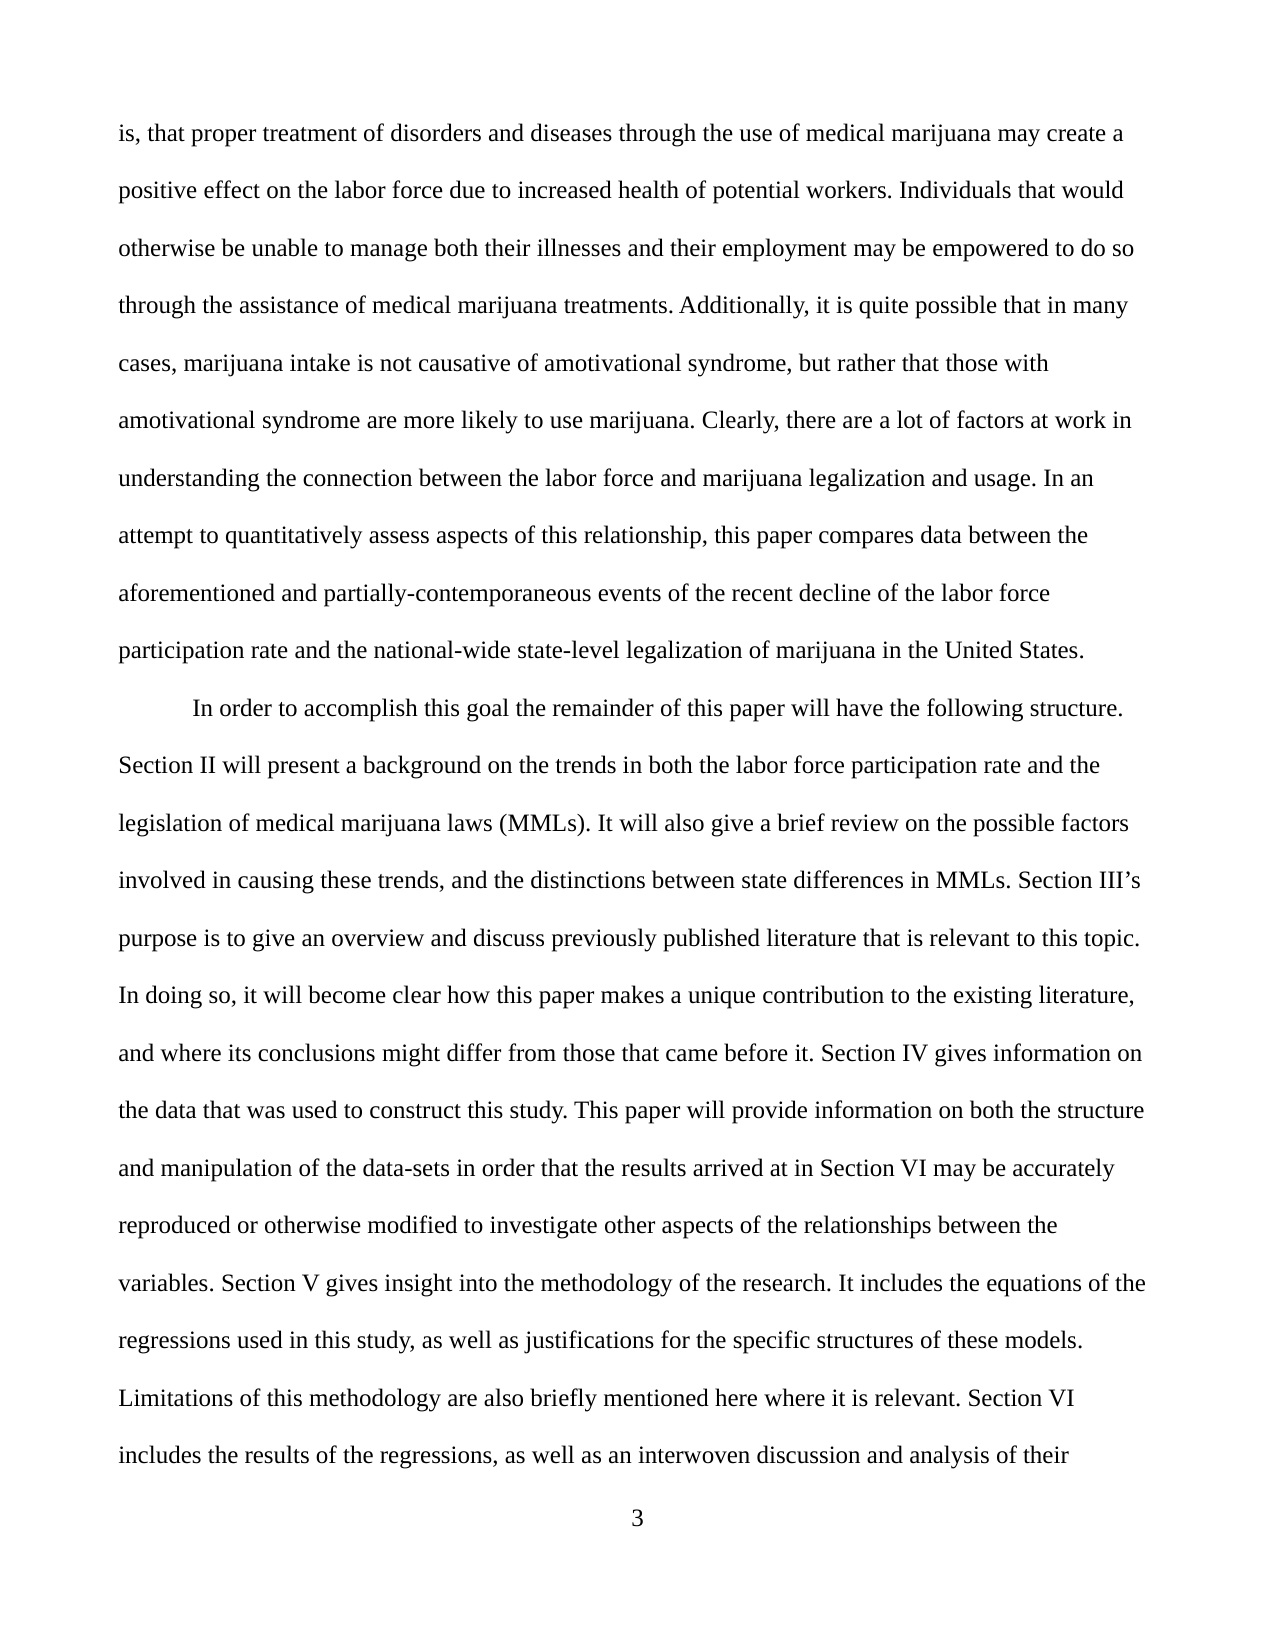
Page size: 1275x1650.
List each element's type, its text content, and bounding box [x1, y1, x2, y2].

text is, that proper treatment of disorders and diseases through the use of medical marijuana may create a positive effect on the labor force due to increased health of potential workers. Individuals that would otherwise be unable to manage both their illnesses and their employment may be empowered to do so through the assistance of medical marijuana treatments. Additionally, it is quite possible that in many cases, marijuana intake is not causative of amotivational syndrome, but rather that those with amotivational syndrome are more likely to use marijuana. Clearly, there are a lot of factors at work in understanding the connection between the labor force and marijuana legalization and usage. In an attempt to quantitatively assess aspects of this relationship, this paper compares data between the aforementioned and partially-contemporaneous events of the recent decline of the labor force participation rate and the national-wide state-level legalization of marijuana in the United States. [118, 118, 1157, 664]
text In order to accomplish this goal the remainder of this paper will have the following structure. Section II will present a background on the trends in both the labor force participation rate and the legislation of medical marijuana laws (MMLs). It will also give a brief review on the possible factors involved in causing these trends, and the distinctions between state differences in MMLs. Section III’s purpose is to give an overview and discuss previously published literature that is relevant to this topic. In doing so, it will become clear how this paper makes a unique contribution to the existing literature, and where its conclusions might differ from those that came before it. Section IV gives information on the data that was used to construct this study. This paper will provide information on both the structure and manipulation of the data-sets in order that the results arrived at in Section VI may be accurately reproduced or otherwise modified to investigate other aspects of the relationships between the variables. Section V gives insight into the methodology of the research. It includes the equations of the regressions used in this study, as well as justifications for the specific structures of these models. Limitations of this methodology are also briefly mentioned here where it is relevant. Section VI includes the results of the regressions, as well as an interwoven discussion and analysis of their [118, 693, 1157, 1469]
